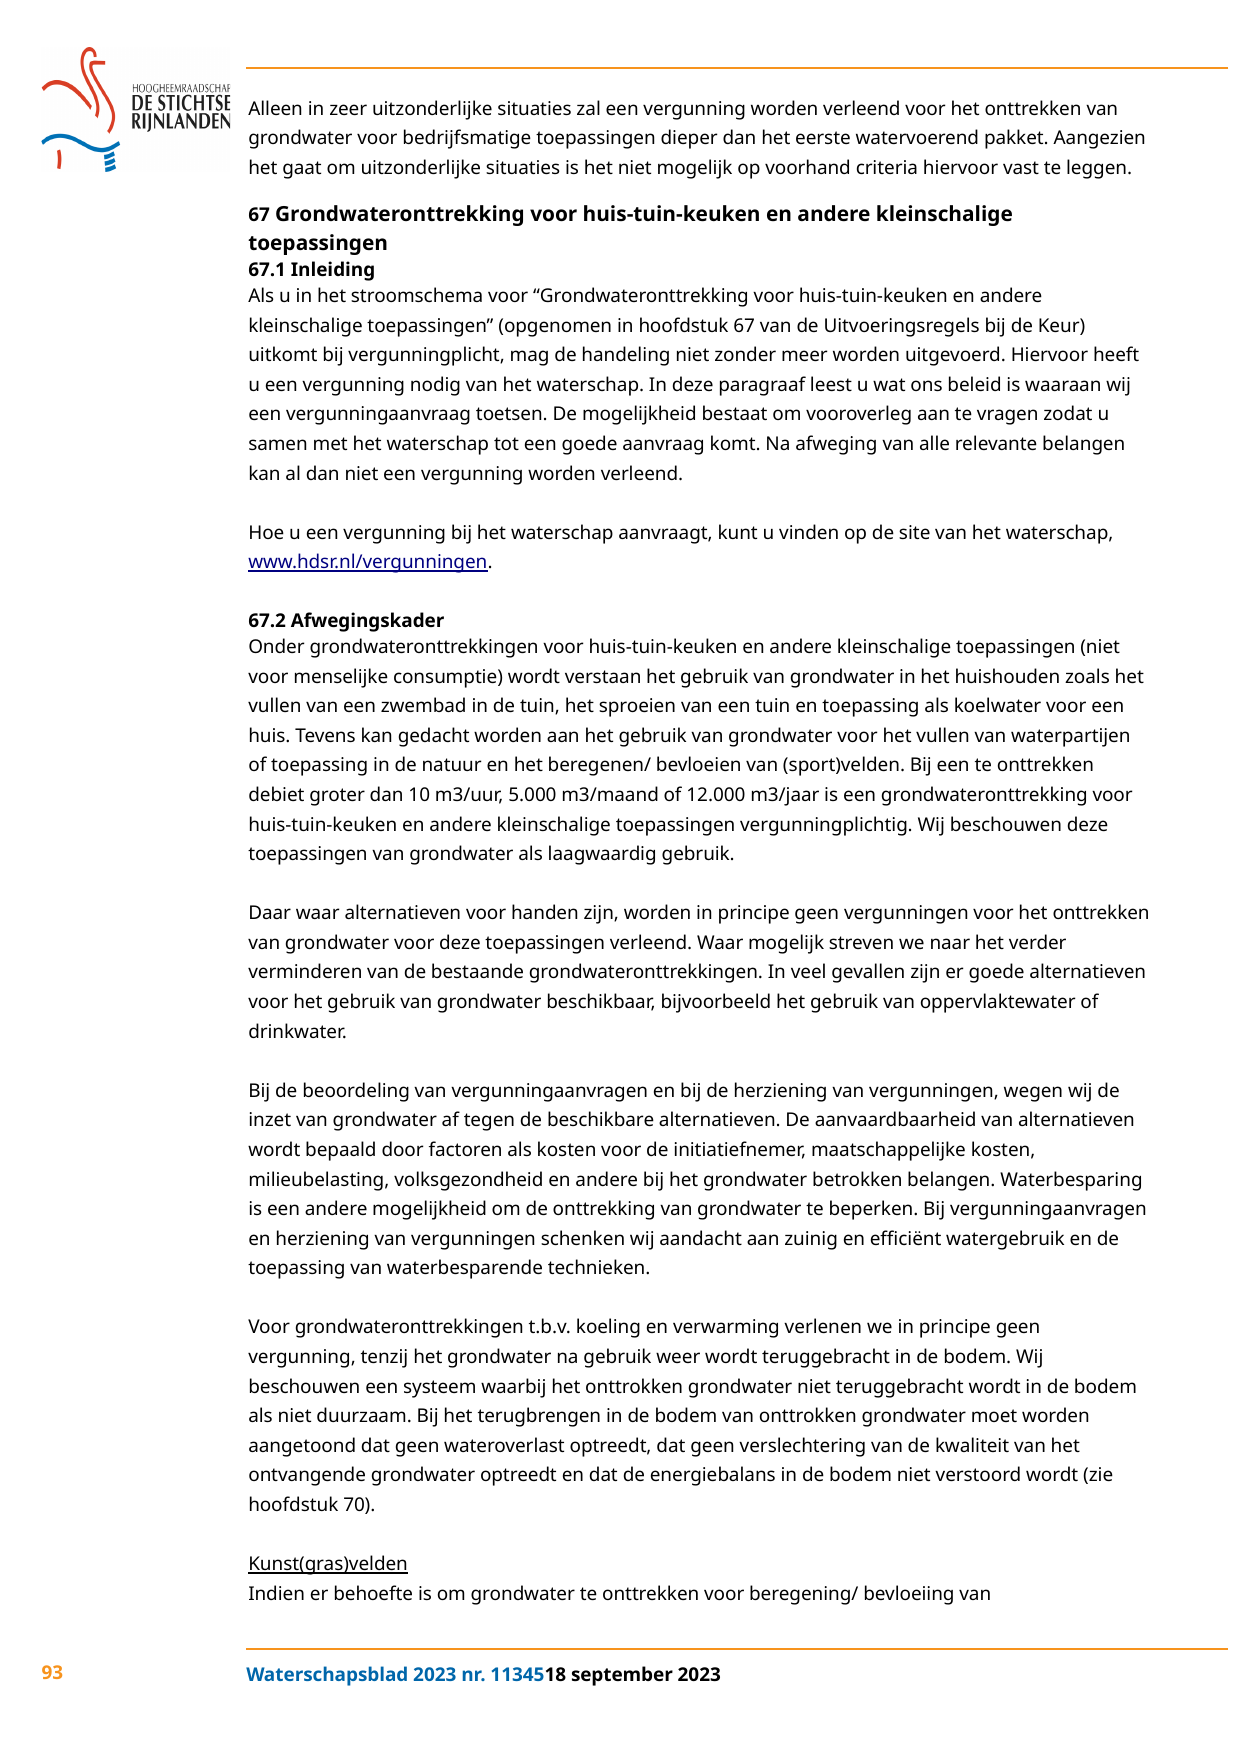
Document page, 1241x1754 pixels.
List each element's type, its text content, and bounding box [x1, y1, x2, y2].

text Alleen in zeer uitzonderlijke situaties zal een vergunning worden verleend voor het onttrekken van grondwater voor bedrijfsmatige toepassingen dieper dan het eerste watervoerend pakket. Aangezien het gaat om uitzonderlijke situaties is het niet mogelijk op voorhand criteria hiervoor vast te leggen. [248, 95, 1152, 180]
text Bij de beoordeling van vergunningaanvragen en bij de herziening van vergunningen, wegen wij de inzet van grondwater af tegen de beschikbare alternatieven. De aanvaardbaarheid van alternatieven wordt bepaald door factoren als kosten voor de initiatiefnemer, maatschappelijke kosten, milieubelasting, volksgezondheid en andere bij het grondwater betrokken belangen. Waterbesparing is een andere mogelijkheid om de onttrekking van grondwater te beperken. Bij vergunningaanvragen en herziening van vergunningen schenken wij aandacht aan zuinig en efficiënt watergebruik en de toepassing van waterbesparende technieken. [248, 1077, 1152, 1280]
text Onder grondwateronttrekkingen voor huis-tuin-keuken en andere kleinschalige toepassingen (niet voor menselijke consumptie) wordt verstaan het gebruik van grondwater in het huishouden zoals het vullen van een zwembad in de tuin, het sproeien van een tuin en toepassing als koelwater voor een huis. Tevens kan gedacht worden aan het gebruik van grondwater voor het vullen van waterpartijen of toepassing in de natuur en het beregenen/ bevloeien van (sport)velden. Bij een te onttrekken debiet groter dan 10 m3/uur, 5.000 m3/maand of 12.000 m3/jaar is een grondwateronttrekking voor huis-tuin-keuken en andere kleinschalige toepassingen vergunningplichtig. Wij beschouwen deze toepassingen van grondwater als laagwaardig gebruik. [248, 633, 1152, 866]
text Daar waar alternatieven voor handen zijn, worden in principe geen vergunningen voor het onttrekken van grondwater voor deze toepassingen verleend. Waar mogelijk streven we naar het verder verminderen van de bestaande grondwateronttrekkingen. In veel gevallen zijn er goede alternatieven voor het gebruik van grondwater beschikbaar, bijvoorbeeld het gebruik van oppervlaktewater of drinkwater. [248, 899, 1152, 1044]
text Hoe u een vergunning bij het waterschap aanvraagt, kunt u vinden op de site van het waterschap, www.hdsr.nl/vergunningen. [248, 519, 1152, 574]
text 67.2 Afwegingskader [248, 608, 1152, 633]
text 67.1 Inleiding [248, 256, 1152, 282]
text Als u in het stroomschema voor “Grondwateronttrekking voor huis-tuin-keuken en andere kleinschalige toepassingen” (opgenomen in hoofdstuk 67 van de Uitvoeringsregels bij de Keur) uitkomt bij vergunningplicht, mag de handeling niet zonder meer worden uitgevoerd. Hiervoor heeft u een vergunning nodig van het waterschap. In deze paragraaf leest u wat ons beleid is waaraan wij een vergunningaanvraag toetsen. De mogelijkheid bestaat om vooroverleg aan te vragen zodat u samen met het waterschap tot een goede aanvraag komt. Na afweging van alle relevante belangen kan al dan niet een vergunning worden verleend. [248, 282, 1152, 485]
text Voor grondwateronttrekkingen t.b.v. koeling en verwarming verlenen we in principe geen vergunning, tenzij het grondwater na gebruik weer wordt teruggebracht in de bodem. Wij beschouwen een systeem waarbij het onttrokken grondwater niet teruggebracht wordt in de bodem als niet duurzaam. Bij het terugbrengen in de bodem van onttrokken grondwater moet worden aangetoond dat geen wateroverlast optreedt, dat geen verslechtering van de kwaliteit van het ontvangende grondwater optreedt en dat de energiebalans in de bodem niet verstoord wordt (zie hoofdstuk 70). [248, 1314, 1152, 1517]
text Indien er behoefte is om grondwater te onttrekken voor beregening/ bevloeiing van [248, 1580, 1152, 1606]
text 67 Grondwateronttrekking voor huis-tuin-keuken en andere kleinschalige toepassingen [248, 199, 1152, 256]
text Kunst(gras)velden [248, 1550, 1152, 1576]
picture [41, 47, 231, 172]
